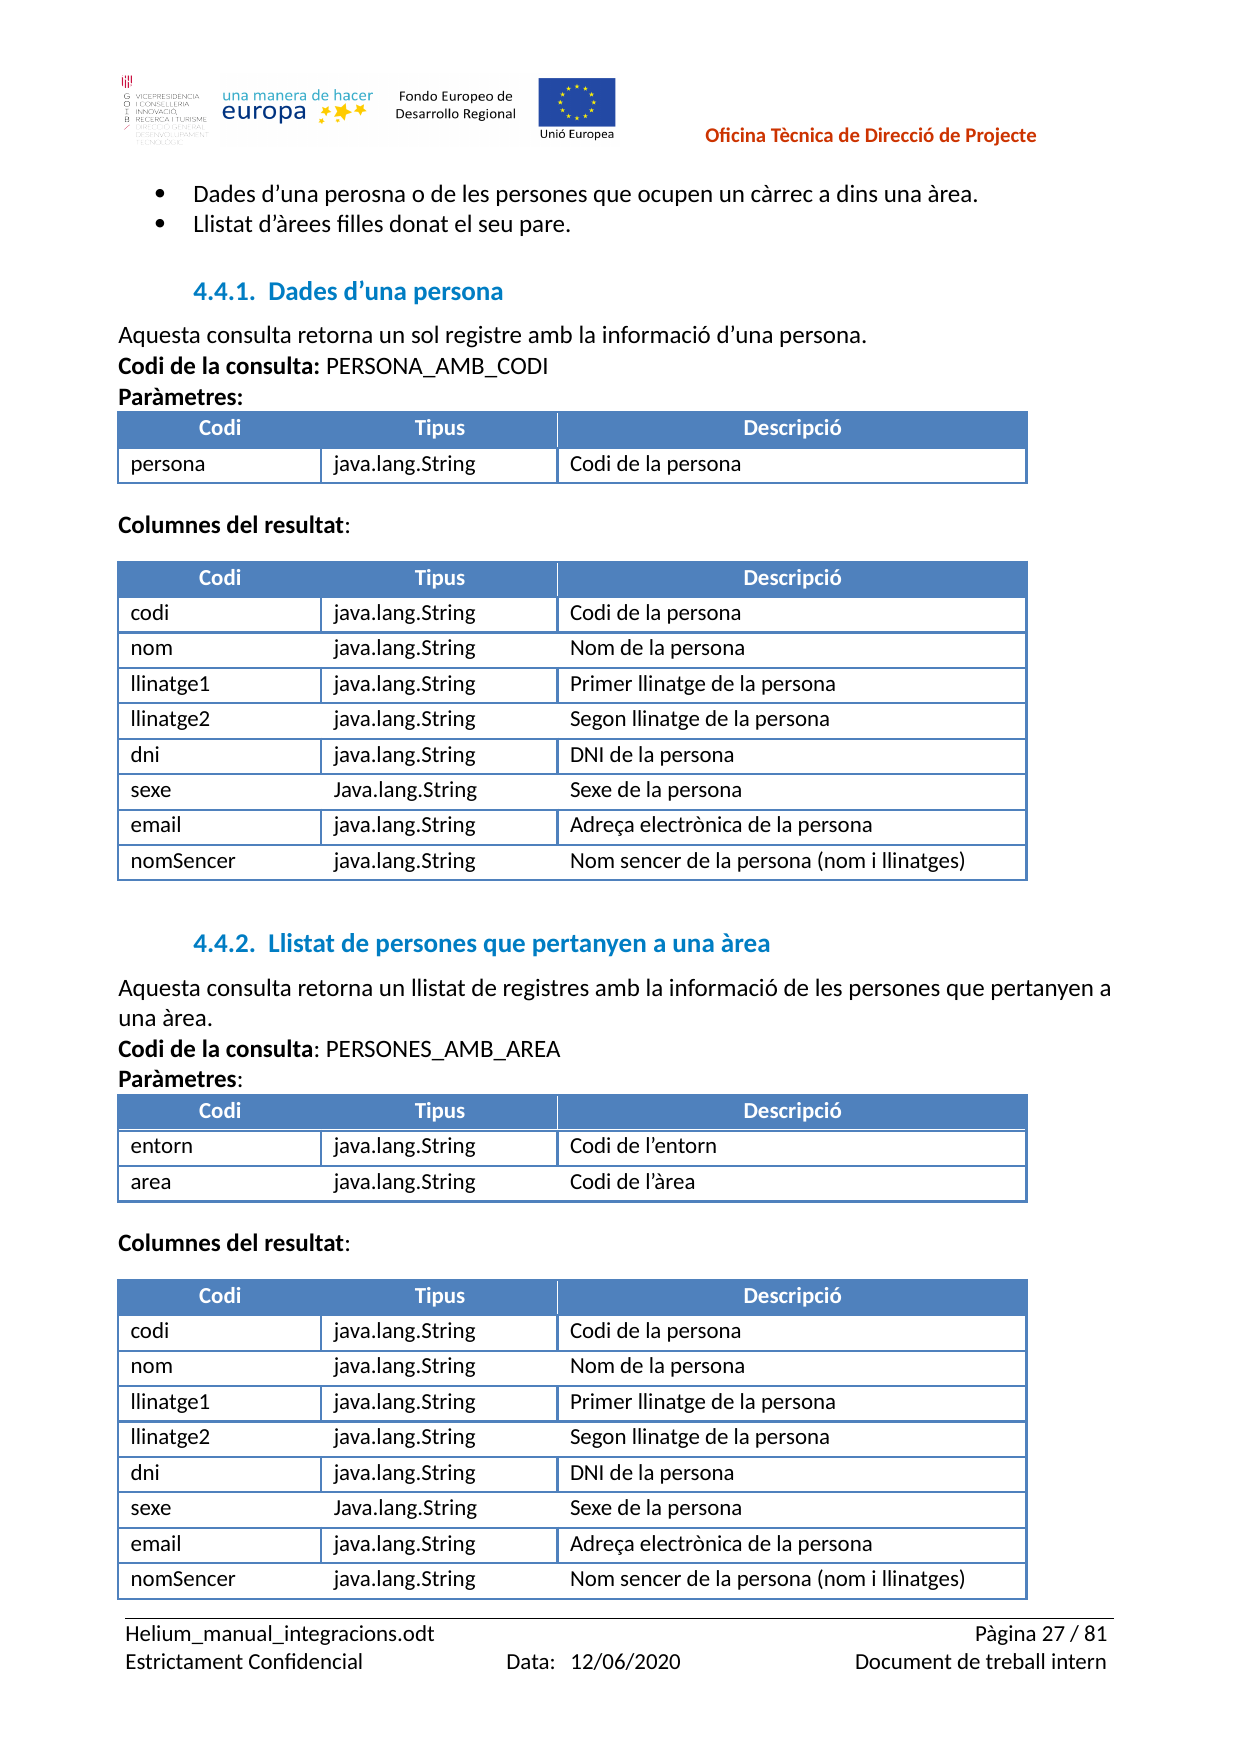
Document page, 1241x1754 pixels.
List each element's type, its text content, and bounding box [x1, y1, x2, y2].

table_cell Sexe de la persona [558, 775, 1025, 808]
table_cell Sexe de la persona [558, 1493, 1025, 1527]
table_cell java.lang.String [322, 740, 556, 773]
table_header Descripció [558, 1096, 1025, 1129]
table_header Tipus [321, 563, 557, 596]
table_header Codi [119, 1096, 321, 1129]
table_cell java.lang.String [321, 634, 557, 667]
table_cell area [119, 1167, 321, 1200]
table_cell java.lang.String [321, 1423, 557, 1456]
table_cell sexe [119, 1493, 321, 1527]
table_header Tipus [321, 1096, 557, 1129]
table_cell java.lang.String [322, 811, 556, 844]
table_cell java.lang.String [322, 1458, 556, 1491]
text Codi de la consulta: PERSONA_AMB_CODI [118, 350, 1122, 381]
table_cell java.lang.String [321, 704, 557, 738]
table_cell Codi de l’entorn [559, 1132, 1025, 1165]
table_cell nom [119, 1352, 321, 1385]
table_header Codi [119, 413, 321, 447]
text Columnes del resultat: [118, 509, 1122, 540]
table_cell nomSencer [119, 1564, 321, 1597]
table_cell llinatge2 [119, 1423, 321, 1456]
table_cell email [119, 811, 320, 844]
table_cell Java.lang.String [321, 1493, 557, 1527]
table_cell entorn [119, 1132, 320, 1165]
table_cell DNI de la persona [559, 740, 1025, 773]
table_cell nom [119, 634, 321, 667]
table_cell llinatge1 [119, 1387, 320, 1420]
picture [219, 73, 621, 147]
table_cell java.lang.String [322, 1316, 556, 1349]
table_cell Nom sencer de la persona (nom i llinatges) [558, 1564, 1025, 1597]
table_cell DNI de la persona [559, 1458, 1025, 1491]
table_cell Adreça electrònica de la persona [559, 811, 1025, 844]
list Dades d’una perosna o de les persones que ocupen un càrrec a dins una àrea. [156, 178, 1122, 208]
table_cell Codi de la persona [559, 1316, 1025, 1349]
table_cell Segon llinatge de la persona [558, 1423, 1025, 1456]
table_cell Adreça electrònica de la persona [559, 1529, 1025, 1562]
table_cell java.lang.String [322, 1132, 556, 1165]
subtitle Llistat de persones que pertanyen a una àrea [193, 926, 1122, 959]
table_cell Codi de la persona [559, 449, 1025, 482]
text Codi de la consulta: PERSONES_AMB_AREA [118, 1033, 1122, 1063]
table_cell Segon llinatge de la persona [558, 704, 1025, 738]
table_header Descripció [558, 1281, 1025, 1314]
table_cell java.lang.String [321, 1564, 557, 1597]
text Paràmetres: [118, 381, 1122, 411]
table_cell sexe [119, 775, 321, 808]
table_cell java.lang.String [321, 1167, 557, 1200]
table_cell Primer llinatge de la persona [559, 1387, 1025, 1420]
table_cell Primer llinatge de la persona [559, 669, 1025, 702]
text Aquesta consulta retorna un sol registre amb la informació d’una persona. [118, 320, 1122, 350]
list Llistat d’àrees filles donat el seu pare. [156, 208, 1122, 239]
table_cell persona [119, 449, 320, 482]
table_cell llinatge2 [119, 704, 321, 738]
table_cell Java.lang.String [321, 775, 557, 808]
table_cell Nom de la persona [558, 1352, 1025, 1385]
table_cell java.lang.String [321, 1352, 557, 1385]
table_cell java.lang.String [321, 846, 557, 879]
table_cell email [119, 1529, 320, 1562]
text Paràmetres: [118, 1063, 1122, 1094]
table_header Codi [119, 563, 321, 596]
table_cell java.lang.String [322, 1387, 556, 1420]
table_cell java.lang.String [322, 669, 556, 702]
table_cell java.lang.String [322, 598, 556, 631]
table_cell dni [119, 1458, 320, 1491]
table_cell Codi de la persona [559, 598, 1025, 631]
table_cell Nom de la persona [558, 634, 1025, 667]
table_header Codi [119, 1281, 321, 1314]
table_header Descripció [558, 413, 1025, 447]
table_header Descripció [558, 563, 1025, 596]
picture [118, 73, 213, 147]
table_cell codi [119, 598, 320, 631]
table_cell codi [119, 1316, 320, 1349]
table_cell nomSencer [119, 846, 321, 879]
table_cell java.lang.String [322, 449, 556, 482]
table_cell dni [119, 740, 320, 773]
table_header Tipus [321, 413, 557, 447]
text Columnes del resultat: [118, 1227, 1122, 1258]
subtitle Dades d’una persona [193, 274, 1122, 307]
table_cell Nom sencer de la persona (nom i llinatges) [558, 846, 1025, 879]
table_cell java.lang.String [322, 1529, 556, 1562]
table_cell llinatge1 [119, 669, 320, 702]
text Aquesta consulta retorna un llistat de registres amb la informació de les persones que pertanyen a una àrea. [118, 972, 1122, 1033]
table_header Tipus [321, 1281, 557, 1314]
table_cell Codi de l’àrea [558, 1167, 1025, 1200]
